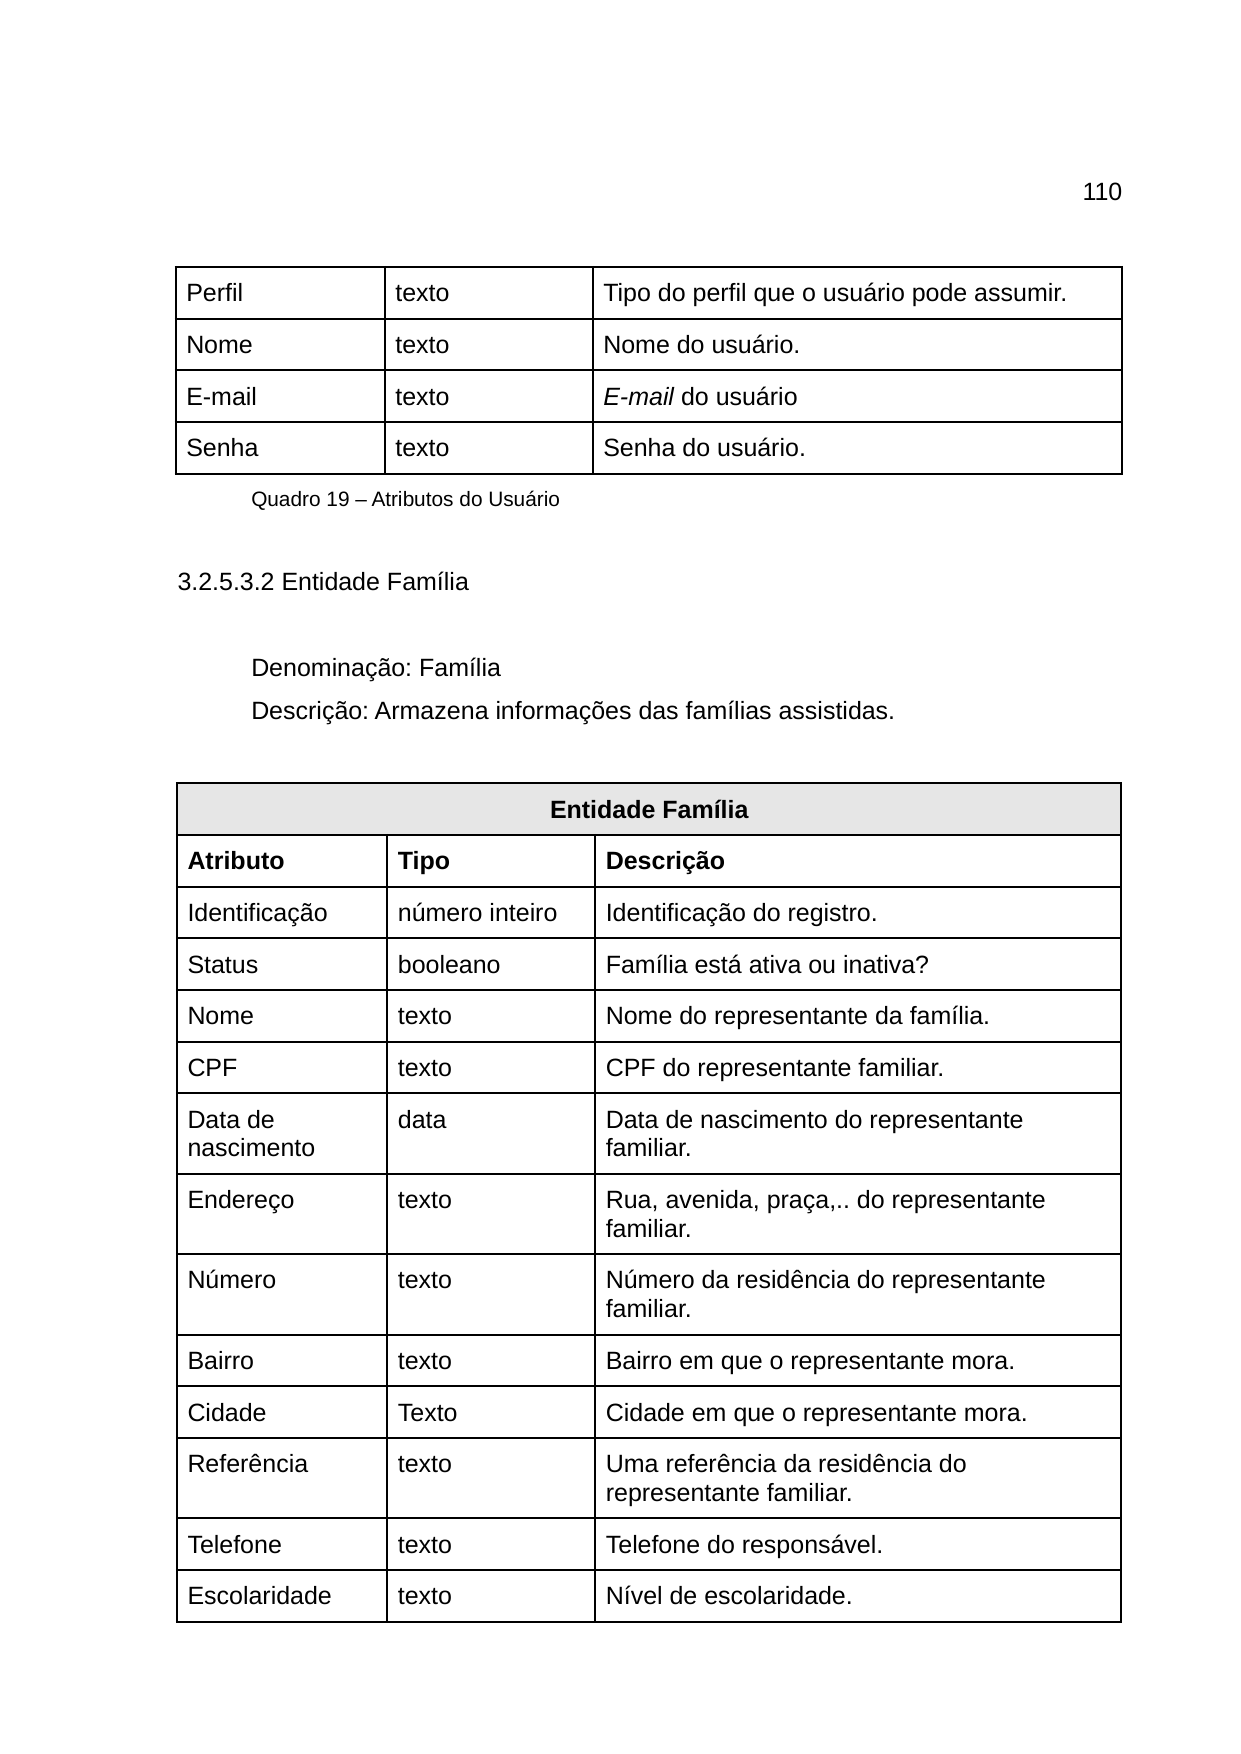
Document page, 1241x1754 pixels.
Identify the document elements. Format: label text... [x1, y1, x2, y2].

text Descrição: Armazena informações das famílias assistidas. [177, 696, 1122, 725]
table_cell Perfil [177, 268, 384, 317]
table_cell texto [388, 1439, 594, 1517]
table_cell Endereço [178, 1175, 386, 1253]
table_cell Data de nascimento [178, 1094, 386, 1173]
text 3.2.5.3.2 Entidade Família [177, 567, 1122, 595]
table_cell Data de nascimento do representante familiar. [596, 1094, 1120, 1173]
table_cell CPF do representante familiar. [596, 1043, 1120, 1092]
table_cell Referência [178, 1439, 386, 1517]
table_cell Telefone [178, 1519, 386, 1569]
table_cell E-mail do usuário [594, 371, 1121, 421]
table_cell Tipo do perfil que o usuário pode assumir. [594, 268, 1121, 317]
table_cell texto [388, 1571, 594, 1621]
table_cell Bairro em que o representante mora. [596, 1336, 1120, 1385]
table_cell Nível de escolaridade. [596, 1571, 1120, 1621]
table_cell Texto [388, 1387, 594, 1437]
table_cell Bairro [178, 1336, 386, 1385]
table_cell booleano [388, 939, 594, 989]
table_cell texto [388, 1336, 594, 1385]
table_cell Nome do representante da família. [596, 991, 1120, 1041]
table_cell Senha do usuário. [594, 423, 1121, 472]
table_cell Tipo [388, 836, 594, 886]
table_cell texto [386, 320, 592, 369]
table_cell Escolaridade [178, 1571, 386, 1621]
table_cell Rua, avenida, praça,.. do representante familiar. [596, 1175, 1120, 1253]
table_cell data [388, 1094, 594, 1173]
table_cell texto [386, 423, 592, 472]
text Denominação: Família [177, 653, 1122, 682]
table_cell texto [386, 371, 592, 421]
table_cell Nome [177, 320, 384, 369]
table_cell texto [388, 1043, 594, 1092]
table_cell texto [388, 1255, 594, 1333]
table_cell Nome [178, 991, 386, 1041]
table_cell Número [178, 1255, 386, 1333]
table_cell Uma referência da residência do representante familiar. [596, 1439, 1120, 1517]
table_cell CPF [178, 1043, 386, 1092]
table_cell Identificação [178, 888, 386, 937]
table_cell Senha [177, 423, 384, 472]
table_cell Identificação do registro. [596, 888, 1120, 937]
table_cell texto [388, 1519, 594, 1569]
table_cell Cidade em que o representante mora. [596, 1387, 1120, 1437]
table_cell Descrição [596, 836, 1120, 886]
table_cell Número da residência do representante familiar. [596, 1255, 1120, 1333]
table_cell texto [386, 268, 592, 317]
table_cell E-mail [177, 371, 384, 421]
table_cell texto [388, 991, 594, 1041]
table_cell número inteiro [388, 888, 594, 937]
text Quadro 19 – Atributos do Usuário [177, 487, 1122, 511]
table_cell Nome do usuário. [594, 320, 1121, 369]
table_cell Status [178, 939, 386, 989]
table_cell Atributo [178, 836, 386, 886]
table_cell texto [388, 1175, 594, 1253]
table_cell Telefone do responsável. [596, 1519, 1120, 1569]
table_header Entidade Família [178, 784, 1120, 834]
table_cell Família está ativa ou inativa? [596, 939, 1120, 989]
table_cell Cidade [178, 1387, 386, 1437]
